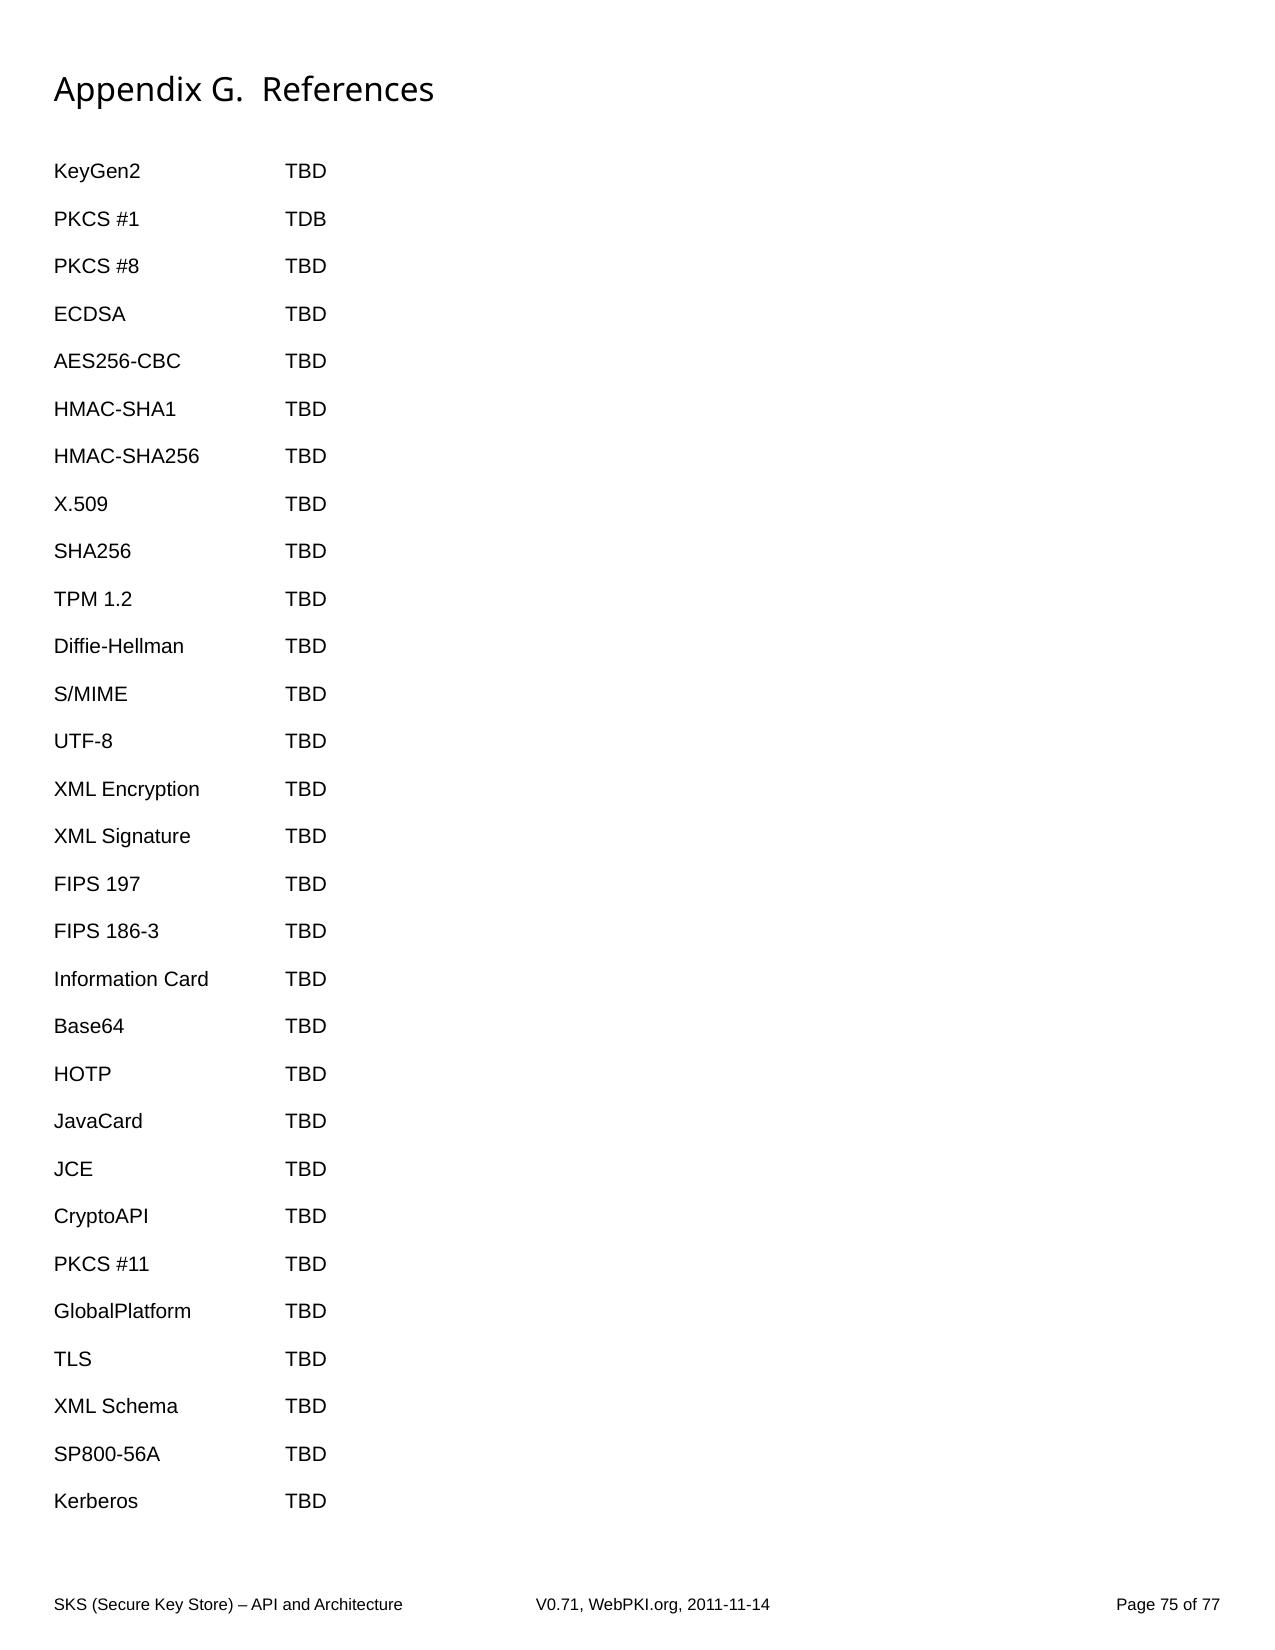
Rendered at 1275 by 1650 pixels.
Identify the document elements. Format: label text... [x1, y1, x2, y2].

table_cell TBD [285, 301, 1221, 349]
table_cell ECDSA [54, 301, 285, 349]
table_cell PKCS #11 [54, 1251, 285, 1299]
table_cell TLS [54, 1346, 285, 1394]
table_cell HMAC-SHA1 [54, 396, 285, 444]
table_cell TBD [285, 254, 1221, 301]
table_cell TBD [285, 634, 1221, 681]
table_cell TBD [285, 491, 1221, 539]
table_cell TBD [285, 444, 1221, 491]
table_cell PKCS #8 [54, 254, 285, 301]
table_cell SP800-56A [54, 1441, 285, 1489]
table_cell TBD [285, 966, 1221, 1014]
subtitle References [54, 66, 1221, 111]
table_cell TBD [285, 729, 1221, 776]
table_cell TDB [285, 206, 1221, 254]
table_cell TBD [285, 1441, 1221, 1489]
table_cell TPM 1.2 [54, 586, 285, 634]
table_cell TBD [285, 1489, 1221, 1536]
table_cell JavaCard [54, 1109, 285, 1156]
table_cell GlobalPlatform [54, 1299, 285, 1346]
table_cell Base64 [54, 1014, 285, 1061]
table_cell HMAC-SHA256 [54, 444, 285, 491]
table_header TBD [285, 159, 1221, 206]
table_cell FIPS 197 [54, 871, 285, 919]
table_cell TBD [285, 871, 1221, 919]
table_cell TBD [285, 1156, 1221, 1204]
table_cell FIPS 186-3 [54, 919, 285, 966]
table_cell TBD [285, 776, 1221, 824]
table_cell Diffie-Hellman [54, 634, 285, 681]
table_cell TBD [285, 681, 1221, 729]
table_cell Kerberos [54, 1489, 285, 1536]
table_cell PKCS #1 [54, 206, 285, 254]
table_cell XML Signature [54, 824, 285, 871]
table_cell TBD [285, 1251, 1221, 1299]
table_cell SHA256 [54, 539, 285, 586]
table_cell TBD [285, 1394, 1221, 1441]
table_cell AES256-CBC [54, 349, 285, 396]
table_cell TBD [285, 1014, 1221, 1061]
table_header KeyGen2 [54, 159, 285, 206]
table_cell CryptoAPI [54, 1204, 285, 1251]
table_cell JCE [54, 1156, 285, 1204]
table_cell XML Schema [54, 1394, 285, 1441]
table_cell X.509 [54, 491, 285, 539]
table_cell UTF-8 [54, 729, 285, 776]
table_cell TBD [285, 1204, 1221, 1251]
table_cell TBD [285, 1299, 1221, 1346]
table_cell TBD [285, 349, 1221, 396]
table_cell Information Card [54, 966, 285, 1014]
table_cell TBD [285, 1346, 1221, 1394]
table_cell TBD [285, 539, 1221, 586]
table_cell TBD [285, 396, 1221, 444]
table_cell TBD [285, 586, 1221, 634]
table_cell XML Encryption [54, 776, 285, 824]
table_cell TBD [285, 824, 1221, 871]
table_cell TBD [285, 1109, 1221, 1156]
table_cell S/MIME [54, 681, 285, 729]
table_cell TBD [285, 1061, 1221, 1109]
table_cell TBD [285, 919, 1221, 966]
table_cell HOTP [54, 1061, 285, 1109]
